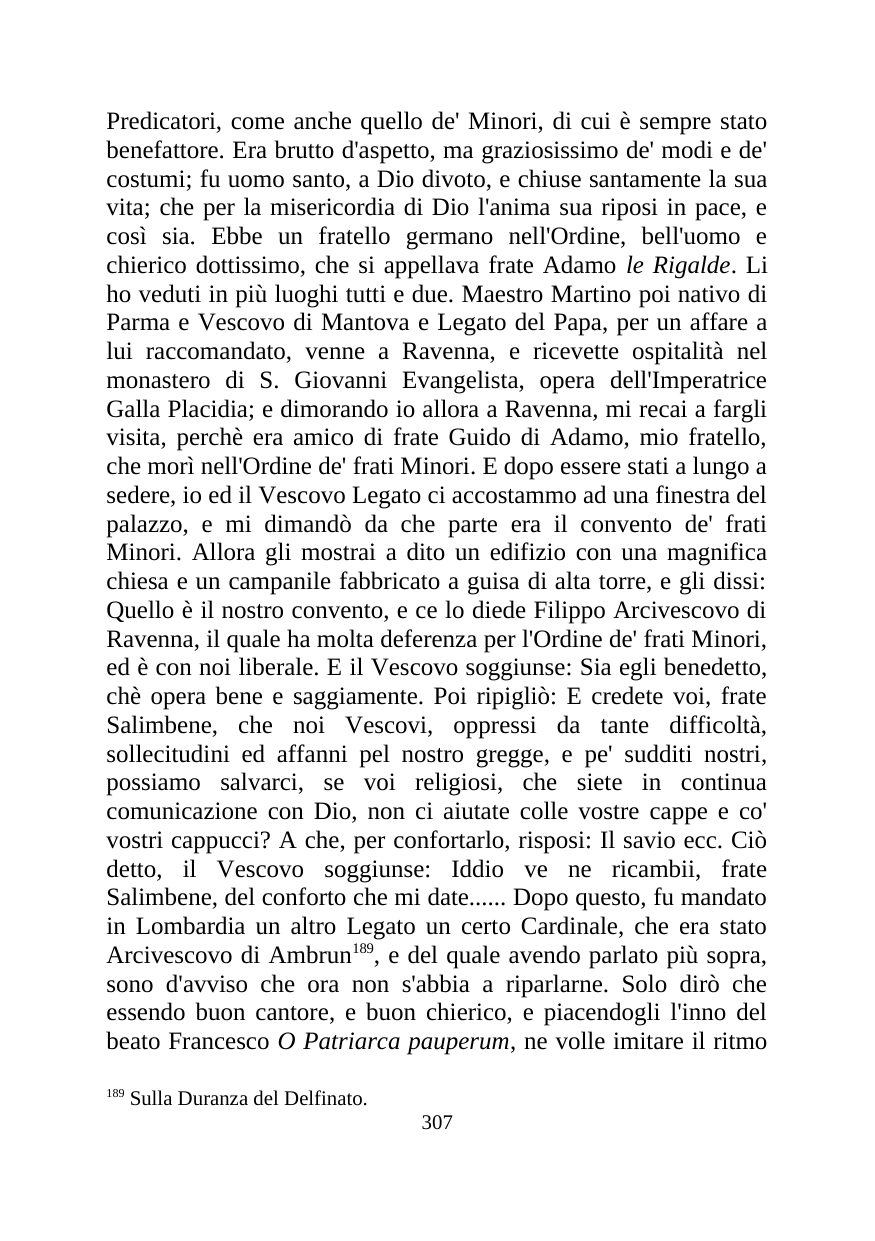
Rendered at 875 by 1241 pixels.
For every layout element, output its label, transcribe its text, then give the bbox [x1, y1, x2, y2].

text Sulla Duranza del Delfinato. [106, 1086, 768, 1110]
text Predicatori, come anche quello de' Minori, di cui è sempre stato benefattore. Era brutto d'aspetto, ma graziosissimo de' modi e de' costumi; fu uomo santo, a Dio divoto, e chiuse santamente la sua vita; che per la misericordia di Dio l'anima sua riposi in pace, e così sia. Ebbe un fratello germano nell'Ordine, bell'uomo e chierico dottissimo, che si appellava frate Adamo le Rigalde. Li ho veduti in più luoghi tutti e due. Maestro Martino poi nativo di Parma e Vescovo di Mantova e Legato del Papa, per un affare a lui raccomandato, venne a Ravenna, e ricevette ospitalità nel monastero di S. Giovanni Evangelista, opera dell'Imperatrice Galla Placidia; e dimorando io allora a Ravenna, mi recai a fargli visita, perchè era amico di frate Guido di Adamo, mio fratello, che morì nell'Ordine de' frati Minori. E dopo essere stati a lungo a sedere, io ed il Vescovo Legato ci accostammo ad una finestra del palazzo, e mi dimandò da che parte era il convento de' frati Minori. Allora gli mostrai a dito un edifizio con una magnifica chiesa e un campanile fabbricato a guisa di alta torre, e gli dissi: Quello è il nostro convento, e ce lo diede Filippo Arcivescovo di Ravenna, il quale ha molta deferenza per l'Ordine de' frati Minori, ed è con noi liberale. E il Vescovo soggiunse: Sia egli benedetto, chè opera bene e saggiamente. Poi ripigliò: E credete voi, frate Salimbene, che noi Vescovi, oppressi da tante difficoltà, sollecitudini ed affanni pel nostro gregge, e pe' sudditi nostri, possiamo salvarci, se voi religiosi, che siete in continua comunicazione con Dio, non ci aiutate colle vostre cappe e co' vostri cappucci? A che, per confortarlo, risposi: Il savio ecc. Ciò detto, il Vescovo soggiunse: Iddio ve ne ricambii, frate Salimbene, del conforto che mi date...... Dopo questo, fu mandato in Lombardia un altro Legato un certo Cardinale, che era stato Arcivescovo di Ambrun, e del quale avendo parlato più sopra, sono d'avviso che ora non s'abbia a riparlarne. Solo dirò che essendo buon cantore, e buon chierico, e piacendogli l'inno del beato Francesco O Patriarca pauperum, ne volle imitare il ritmo [106, 106, 768, 1055]
